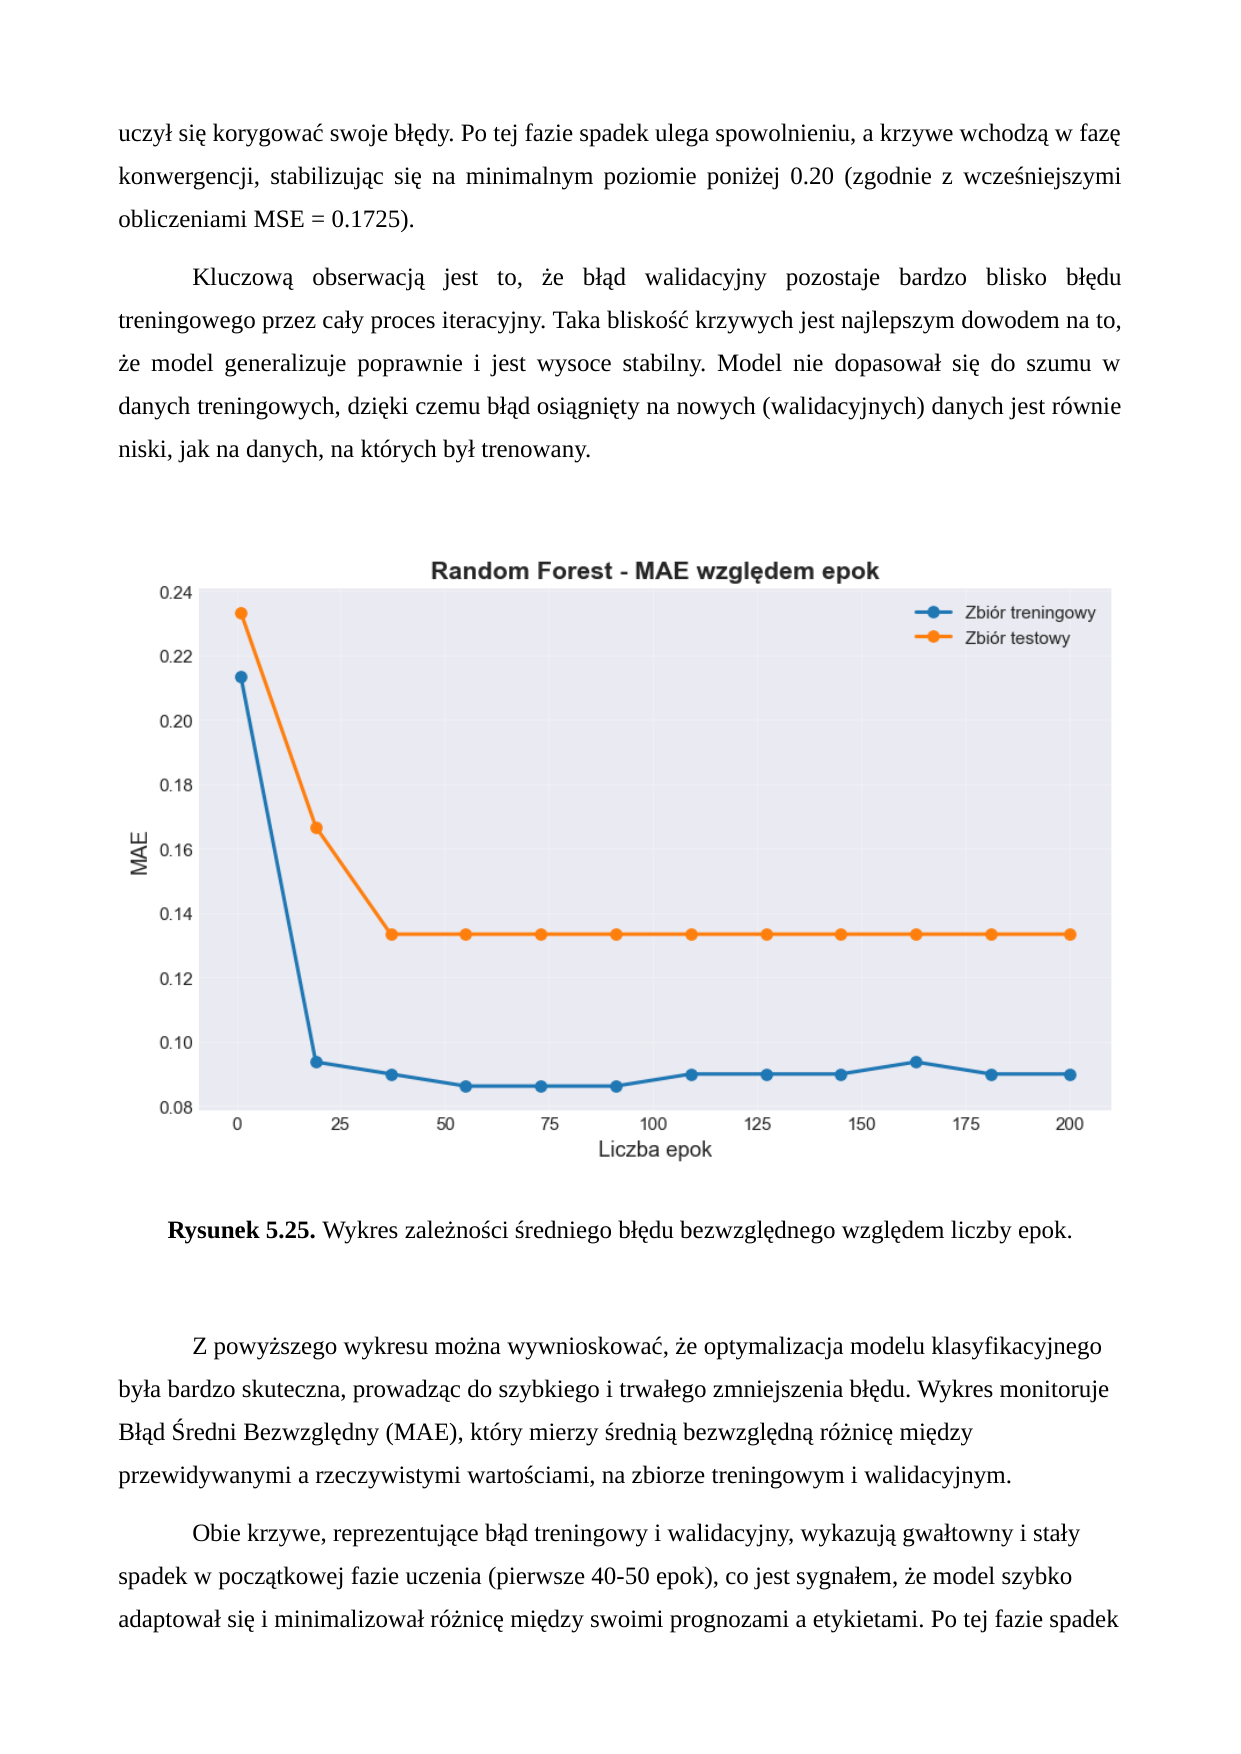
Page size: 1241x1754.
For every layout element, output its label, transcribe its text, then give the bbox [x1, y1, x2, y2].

picture [118, 550, 1123, 1173]
text Rysunek 5.25. Wykres zależności średniego błędu bezwzględnego względem liczby epok. [118, 1173, 1122, 1244]
text Kluczową obserwacją jest to, że błąd walidacyjny pozostaje bardzo blisko błędu treningowego przez cały proces iteracyjny. Taka bliskość krzywych jest najlepszym dowodem na to, że model generalizuje poprawnie i jest wysoce stabilny. Model nie dopasował się do szumu w danych treningowych, dzięki czemu błąd osiągnięty na nowych (walidacyjnych) danych jest równie niski, jak na danych, na których był trenowany. [118, 262, 1122, 463]
text uczył się korygować swoje błędy. Po tej fazie spadek ulega spowolnieniu, a krzywe wchodzą w fazę konwergencji, stabilizując się na minimalnym poziomie poniżej 0.20 (zgodnie z wcześniejszymi obliczeniami MSE = 0.1725). [118, 118, 1122, 233]
text Z powyższego wykresu można wywnioskować, że optymalizacja modelu klasyfikacyjnego była bardzo skuteczna, prowadząc do szybkiego i trwałego zmniejszenia błędu. Wykres monitoruje Błąd Średni Bezwzględny (MAE), który mierzy średnią bezwzględną różnicę między przewidywanymi a rzeczywistymi wartościami, na zbiorze treningowym i walidacyjnym. [118, 1331, 1122, 1489]
text Obie krzywe, reprezentujące błąd treningowy i walidacyjny, wykazują gwałtowny i stały spadek w początkowej fazie uczenia (pierwsze 40-50 epok), co jest sygnałem, że model szybko adaptował się i minimalizował różnicę między swoimi prognozami a etykietami. Po tej fazie spadek [118, 1518, 1122, 1633]
